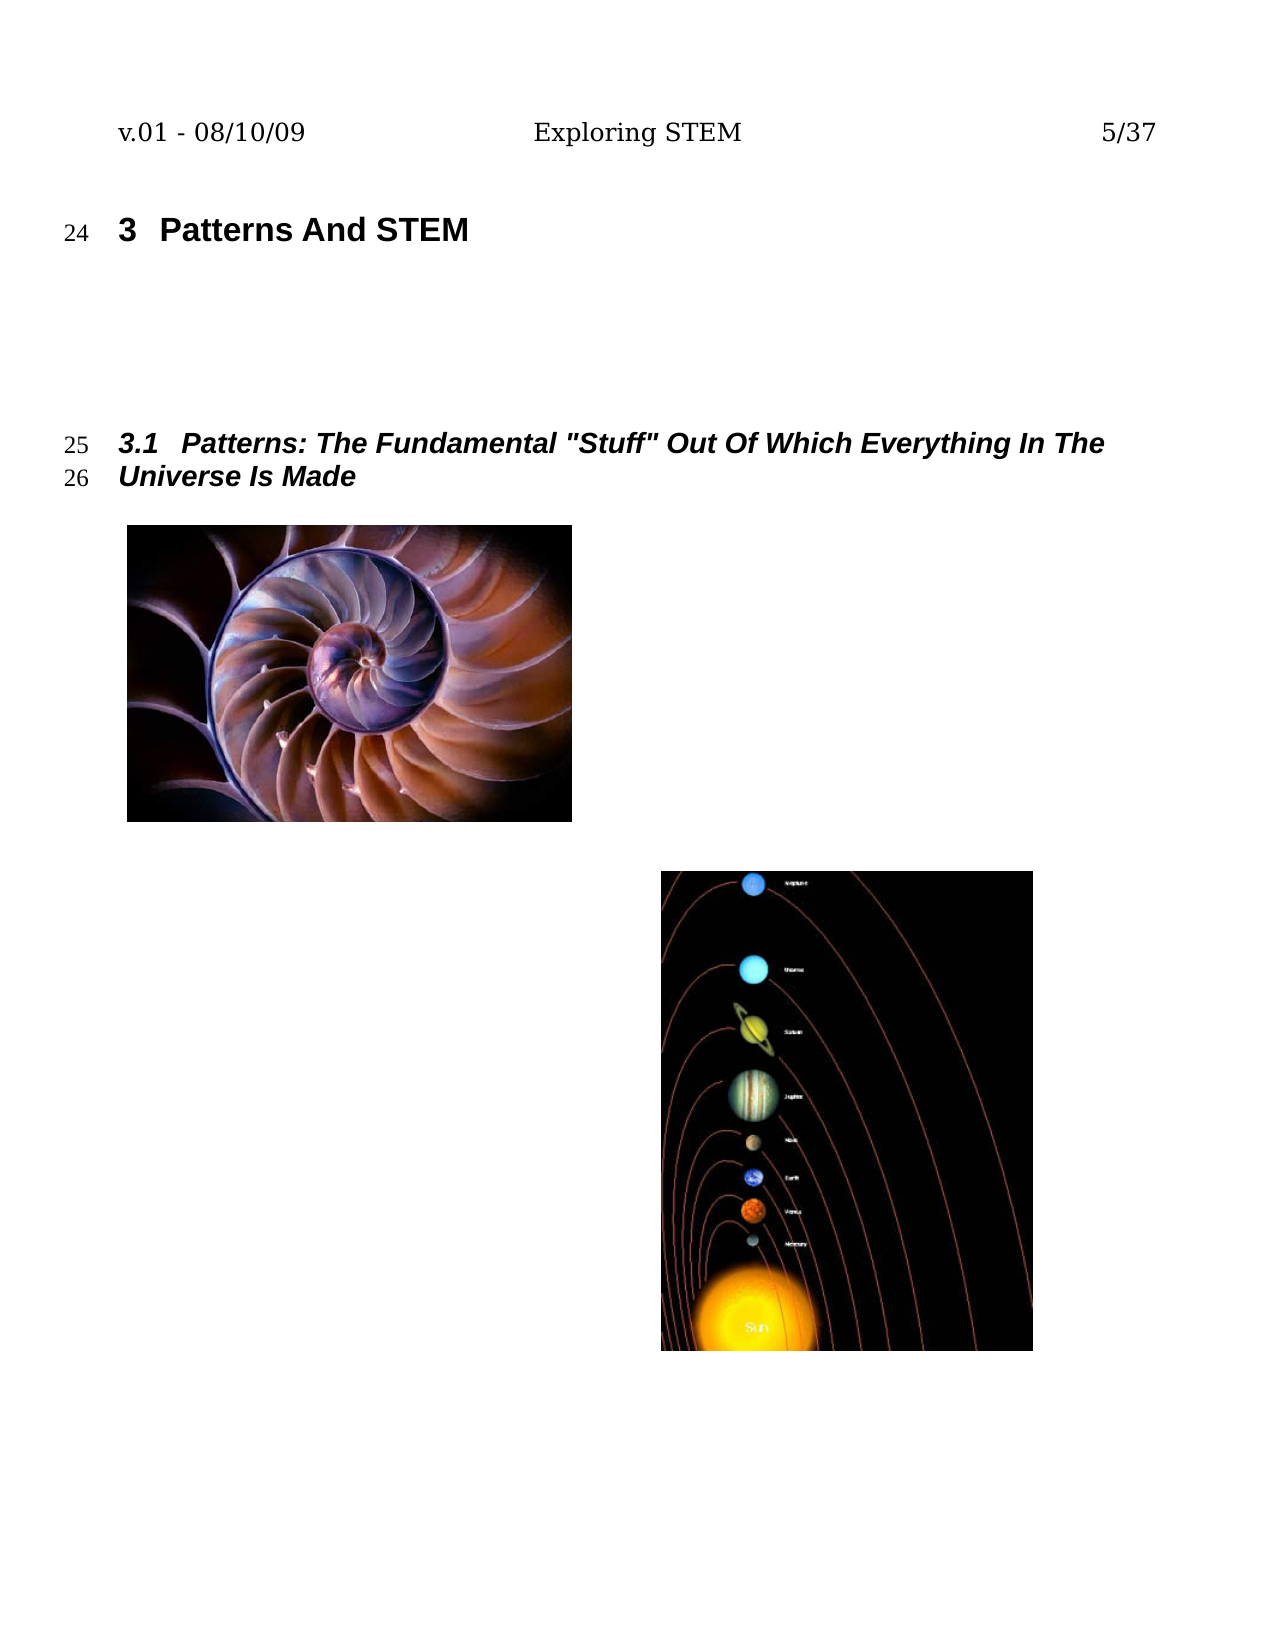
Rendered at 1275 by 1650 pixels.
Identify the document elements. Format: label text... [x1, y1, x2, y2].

picture [127, 525, 572, 822]
subtitle Patterns And STEM [118, 210, 1157, 248]
subtitle Patterns: The Fundamental "Stuff" Out Of Which Everything In The Universe Is Made [118, 426, 1157, 493]
picture [661, 871, 1033, 1351]
